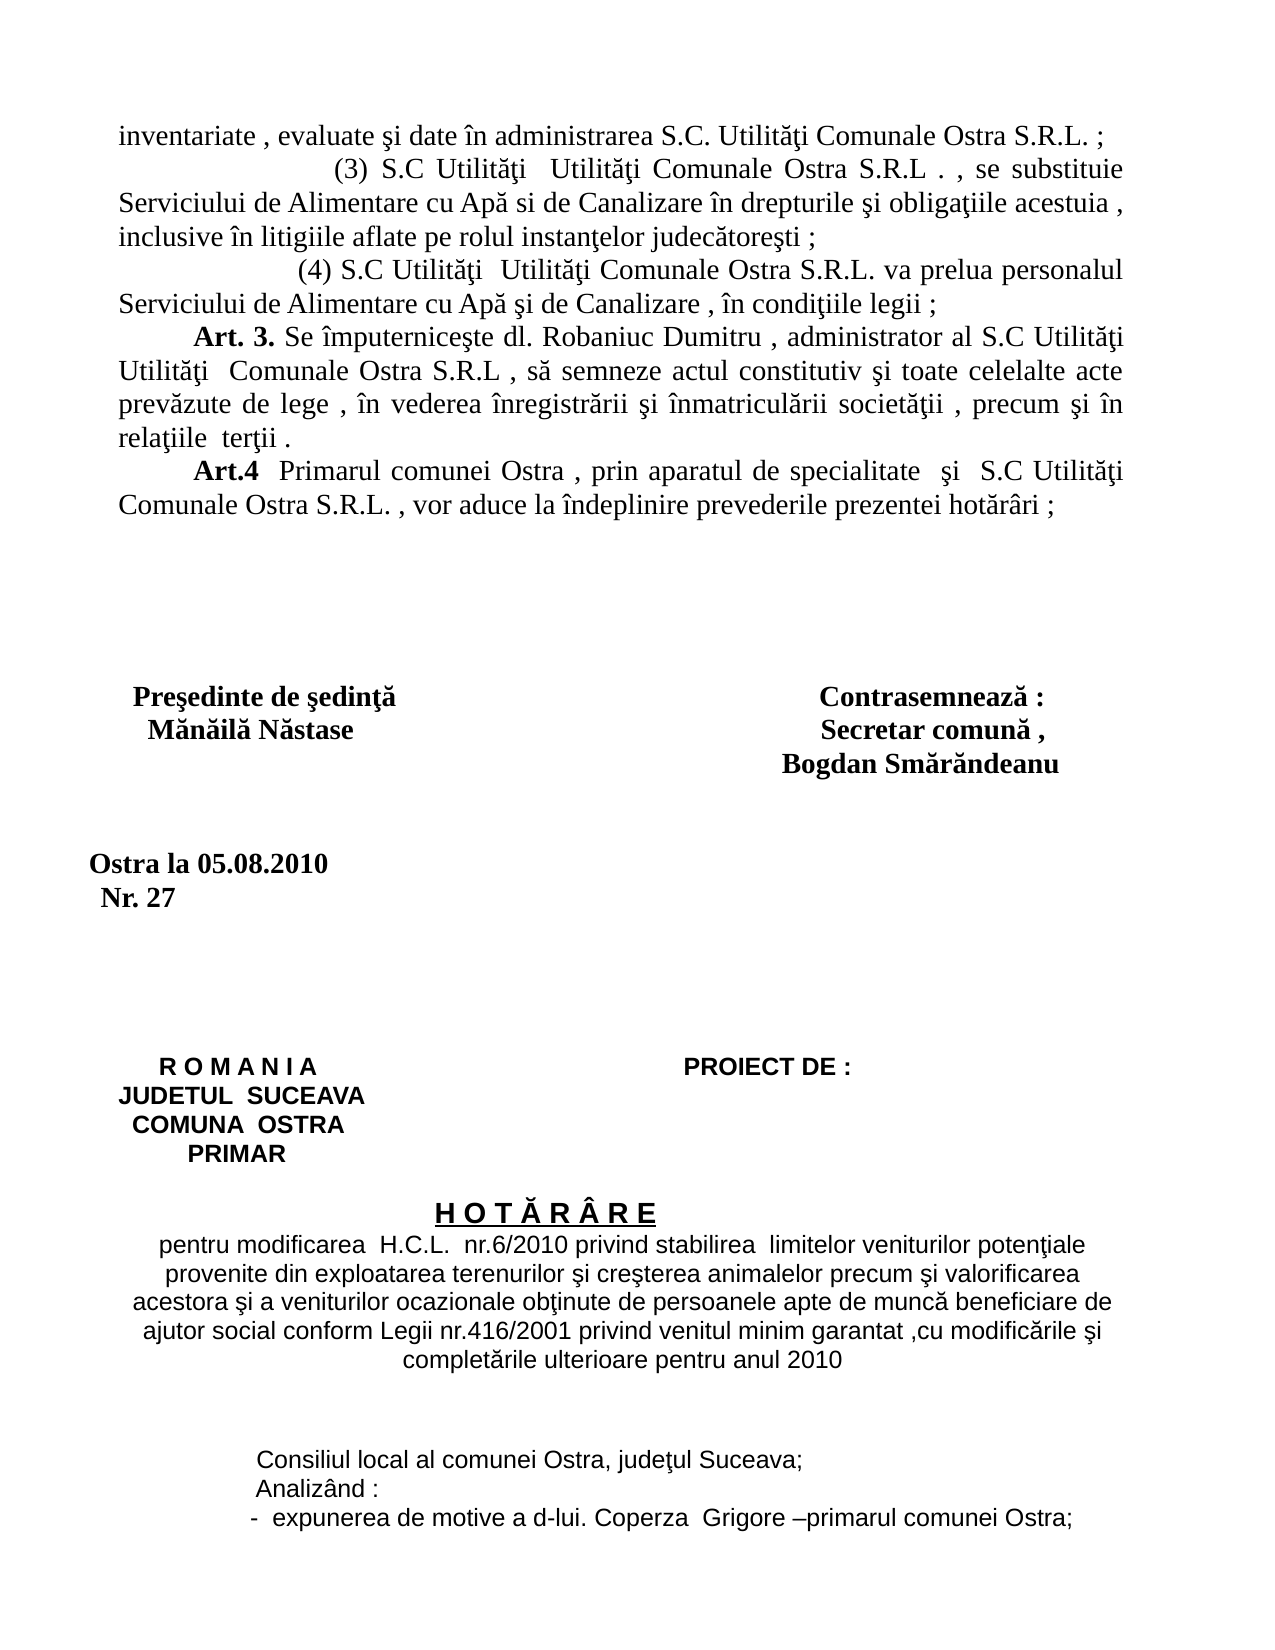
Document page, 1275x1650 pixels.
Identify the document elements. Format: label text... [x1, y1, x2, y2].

text Nr. 27 [71, 880, 1146, 913]
text inventariate , evaluate şi date în administrarea S.C. Utilităţi Comunale Ostra S.R.L. ; [118, 118, 1125, 152]
text Art. 3. Se împuterniceşte dl. Robaniuc Dumitru , administrator al S.C Utilităţi Utilităţi Comunale Ostra S.R.L , să semneze actul constitutiv şi toate celelalte acte prevăzute de lege , în vederea înregistrării şi înmatriculării societăţii , precum şi în relaţiile terţii . [118, 319, 1125, 453]
text PRIMAR [118, 1139, 1127, 1167]
text Preşedinte de şedinţă Contrasemnează : [118, 679, 1146, 712]
text JUDETUL SUCEAVA [118, 1081, 1127, 1110]
text Mănăilă Năstase Secretar comună , [118, 712, 1146, 746]
text R O M A N I A PROIECT DE : [118, 1048, 1127, 1081]
text Ostra la 05.08.2010 [88, 846, 1146, 880]
text (3) S.C Utilităţi Utilităţi Comunale Ostra S.R.L . , se substituie Serviciului de Alimentare cu Apă si de Canalizare în drepturile şi obligaţiile acestuia , inclusive în litigiile aflate pe rolul instanţelor judecătoreşti ; [118, 152, 1125, 252]
text (4) S.C Utilităţi Utilităţi Comunale Ostra S.R.L. va prelua personalul Serviciului de Alimentare cu Apă şi de Canalizare , în condiţiile legii ; [118, 252, 1125, 319]
text pentru modificarea H.C.L. nr.6/2010 privind stabilirea limitelor veniturilor potenţiale provenite din exploatarea terenurilor şi creşterea animalelor precum şi valorificarea acestora şi a veniturilor ocazionale obţinute de persoanele apte de muncă beneficiare de ajutor social conform Legii nr.416/2001 privind venitul minim garantat ,cu modificările şi completările ulterioare pentru anul 2010 [118, 1230, 1127, 1373]
text Consiliul local al comunei Ostra, judeţul Suceava; [118, 1441, 1127, 1474]
text Analizând : [118, 1474, 1127, 1503]
text Bogdan Smărăndeanu [118, 746, 1146, 779]
text H O T Ă R Â R E [118, 1196, 1127, 1230]
text Art.4 Primarul comunei Ostra , prin aparatul de specialitate şi S.C Utilităţi Comunale Ostra S.R.L. , vor aduce la îndeplinire prevederile prezentei hotărâri ; [118, 453, 1125, 521]
text - expunerea de motive a d-lui. Coperza Grigore –primarul comunei Ostra; [118, 1503, 1127, 1532]
text COMUNA OSTRA [118, 1110, 1127, 1139]
